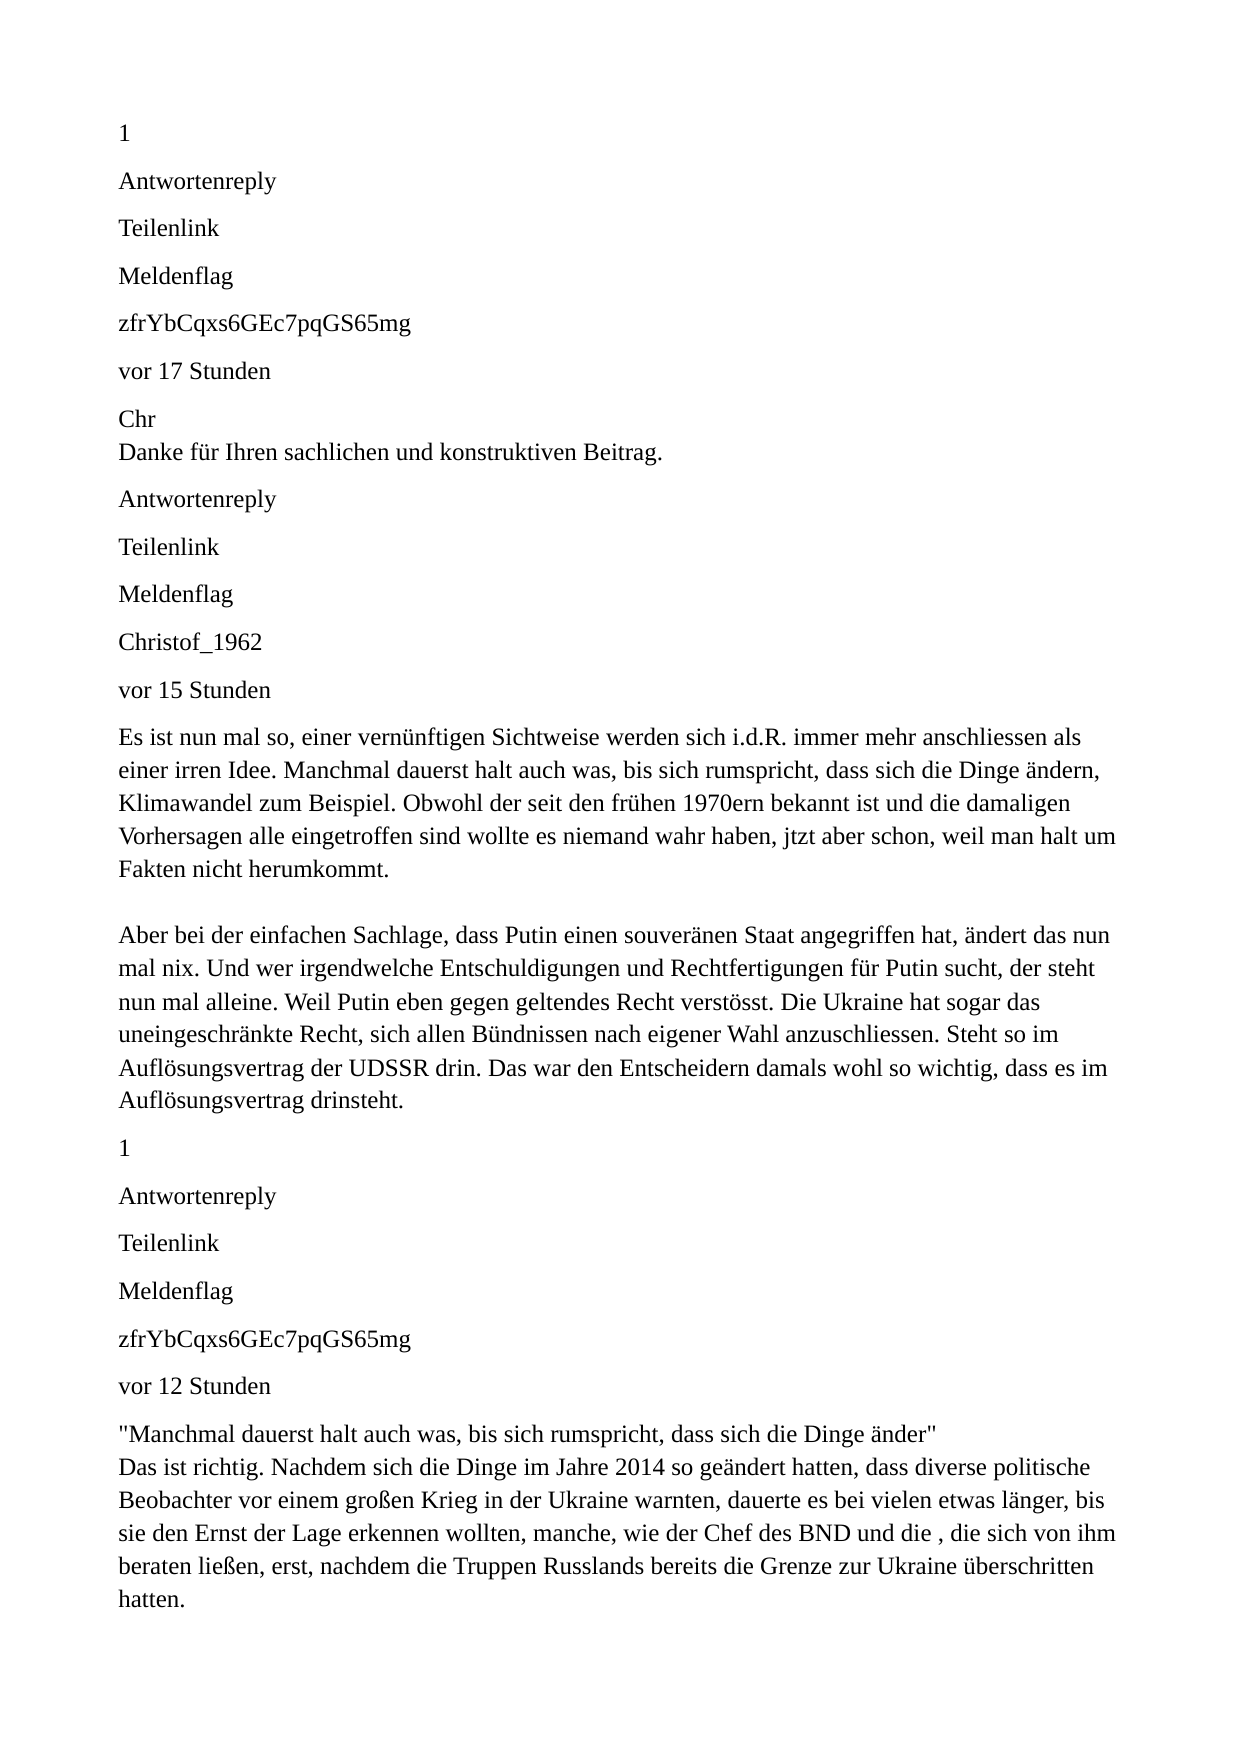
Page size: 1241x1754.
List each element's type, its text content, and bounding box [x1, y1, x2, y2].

text Meldenflag [118, 579, 1122, 608]
text Es ist nun mal so, einer vernünftigen Sichtweise werden sich i.d.R. immer mehr anschliessen als einer irren Idee. Manchmal dauerst halt auch was, bis sich rumspricht, dass sich die Dinge ändern, Klimawandel zum Beispiel. Obwohl der seit den frühen 1970ern bekannt ist und die damaligen Vorhersagen alle eingetroffen sind wollte es niemand wahr haben, jtzt aber schon, weil man halt um Fakten nicht herumkommt. Aber bei der einfachen Sachlage, dass Putin einen souveränen Staat angegriffen hat, ändert das nun mal nix. Und wer irgendwelche Entschuldigungen und Rechtfertigungen für Putin sucht, der steht nun mal alleine. Weil Putin eben gegen geltendes Recht verstösst. Die Ukraine hat sogar das uneingeschränkte Recht, sich allen Bündnissen nach eigener Wahl anzuschliessen. Steht so im Auflösungsvertrag der UDSSR drin. Das war den Entscheidern damals wohl so wichtig, dass es im Auflösungsvertrag drinsteht. [118, 722, 1122, 1114]
text vor 15 Stunden [118, 675, 1122, 703]
text "Manchmal dauerst halt auch was, bis sich rumspricht, dass sich die Dinge änder" Das ist richtig. Nachdem sich die Dinge im Jahre 2014 so geändert hatten, dass diverse politische Beobachter vor einem großen Krieg in der Ukraine warnten, dauerte es bei vielen etwas länger, bis sie den Ernst der Lage erkennen wollten, manche, wie der Chef des BND und die , die sich von ihm beraten ließen, erst, nachdem die Truppen Russlands bereits die Grenze zur Ukraine überschritten hatten. [118, 1419, 1122, 1613]
text Antwortenreply [118, 1181, 1122, 1209]
text Meldenflag [118, 1276, 1122, 1305]
text Meldenflag [118, 261, 1122, 290]
text 1 [118, 1133, 1122, 1162]
text Antwortenreply [118, 166, 1122, 194]
text Teilenlink [118, 532, 1122, 561]
text zfrYbCqxs6GEc7pqGS65mg [118, 1324, 1122, 1352]
text Chr Danke für Ihren sachlichen und konstruktiven Beitrag. [118, 404, 1122, 466]
text Teilenlink [118, 213, 1122, 242]
text 1 [118, 118, 1122, 147]
text Christof_1962 [118, 627, 1122, 656]
text Teilenlink [118, 1228, 1122, 1257]
text zfrYbCqxs6GEc7pqGS65mg [118, 308, 1122, 337]
text vor 17 Stunden [118, 356, 1122, 385]
text Antwortenreply [118, 484, 1122, 513]
text vor 12 Stunden [118, 1371, 1122, 1400]
